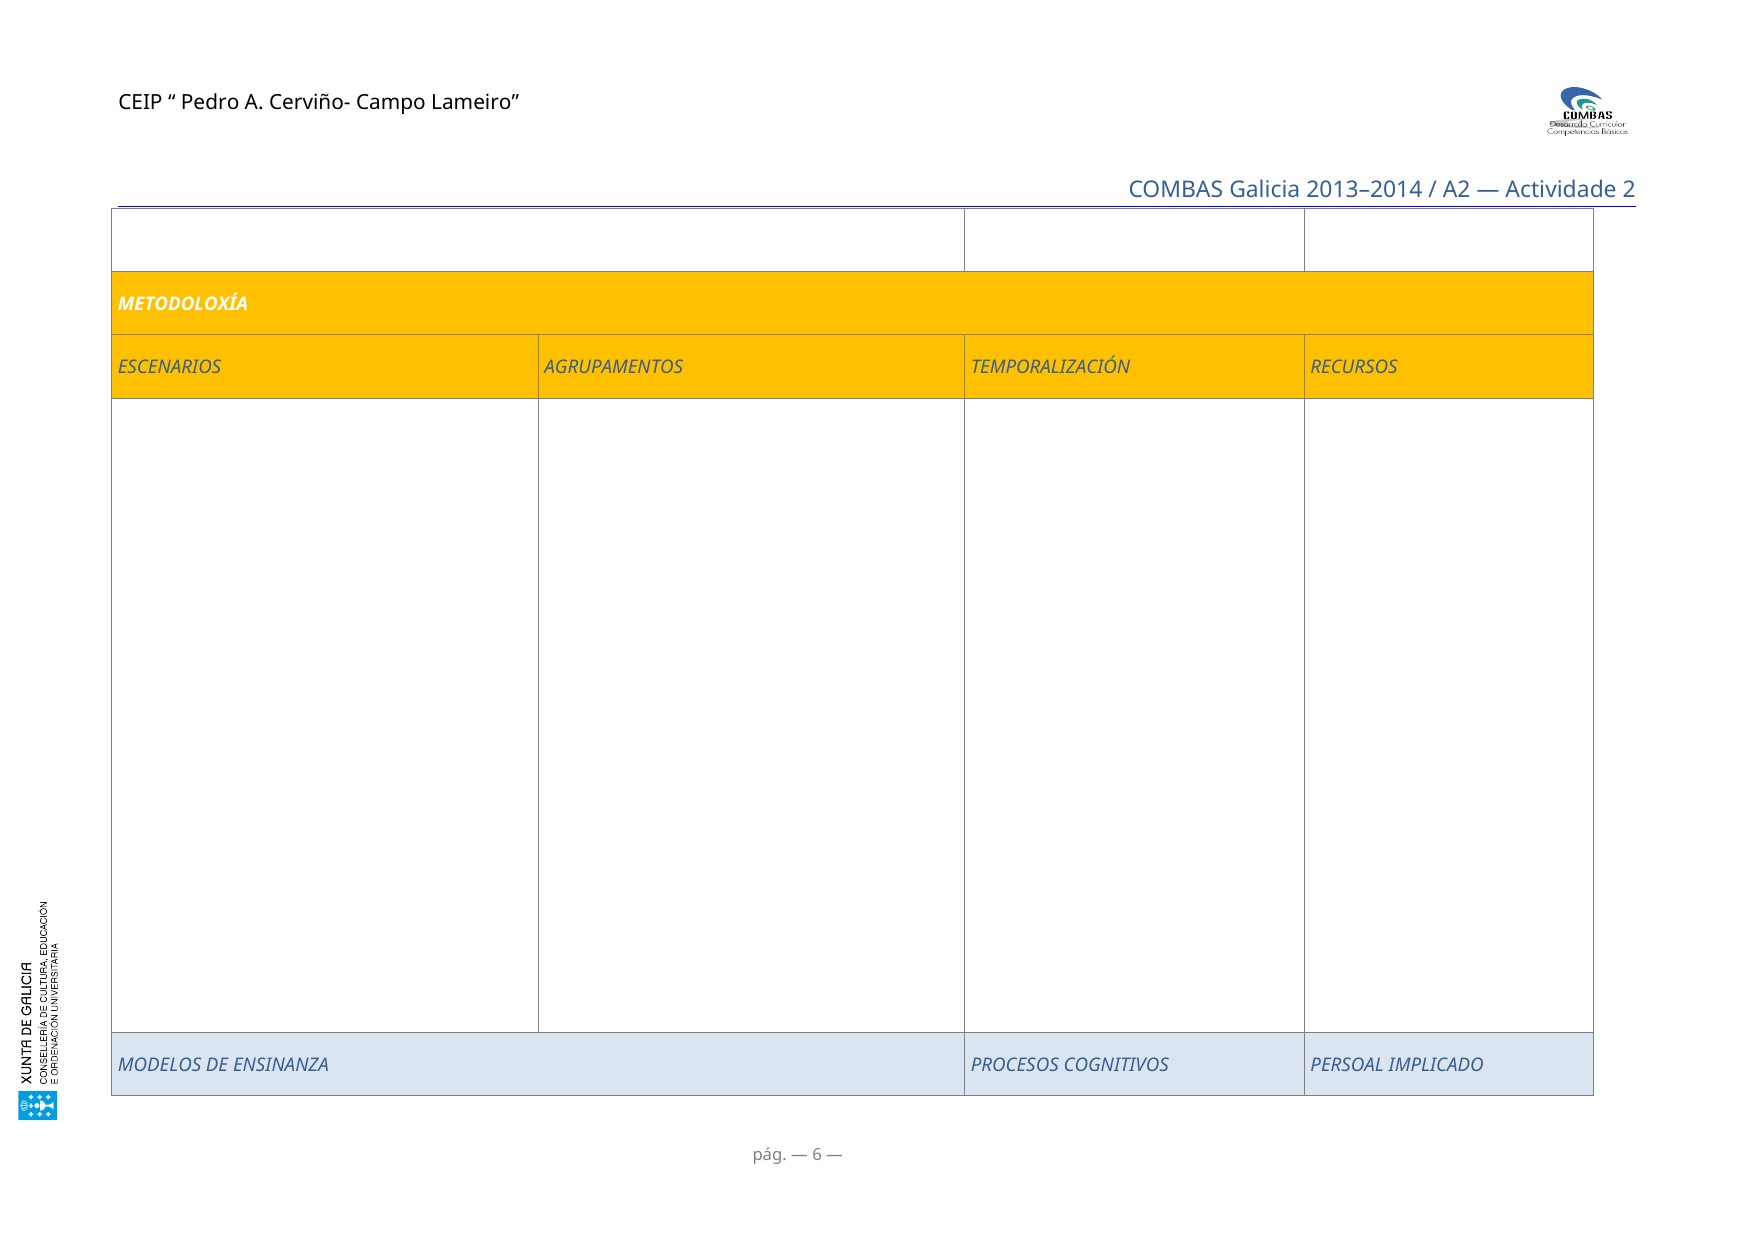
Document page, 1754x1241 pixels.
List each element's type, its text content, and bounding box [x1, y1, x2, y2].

picture [35, 1102, 53, 1110]
table_cell [112, 399, 538, 1032]
table_cell AGRUPAMENTOS [539, 335, 964, 398]
table_cell TEMPORALIZACIÓN [965, 335, 1304, 398]
table_cell PERSOAL IMPLICADO [1305, 1033, 1593, 1095]
table_cell [112, 209, 964, 271]
table_cell PROCESOS COGNITIVOS [965, 1033, 1304, 1095]
table_cell [539, 399, 964, 1032]
table_cell [1305, 399, 1593, 1032]
table_cell [965, 209, 1304, 271]
picture [18, 902, 58, 1090]
table_cell [1305, 209, 1593, 271]
table_cell RECURSOS [1305, 335, 1593, 398]
table_cell ESCENARIOS [112, 335, 538, 398]
table_cell METODOLOXÍA [112, 272, 1593, 334]
table_cell [965, 399, 1304, 1032]
picture [1547, 87, 1628, 136]
table_cell MODELOS DE ENSINANZA [112, 1033, 964, 1095]
